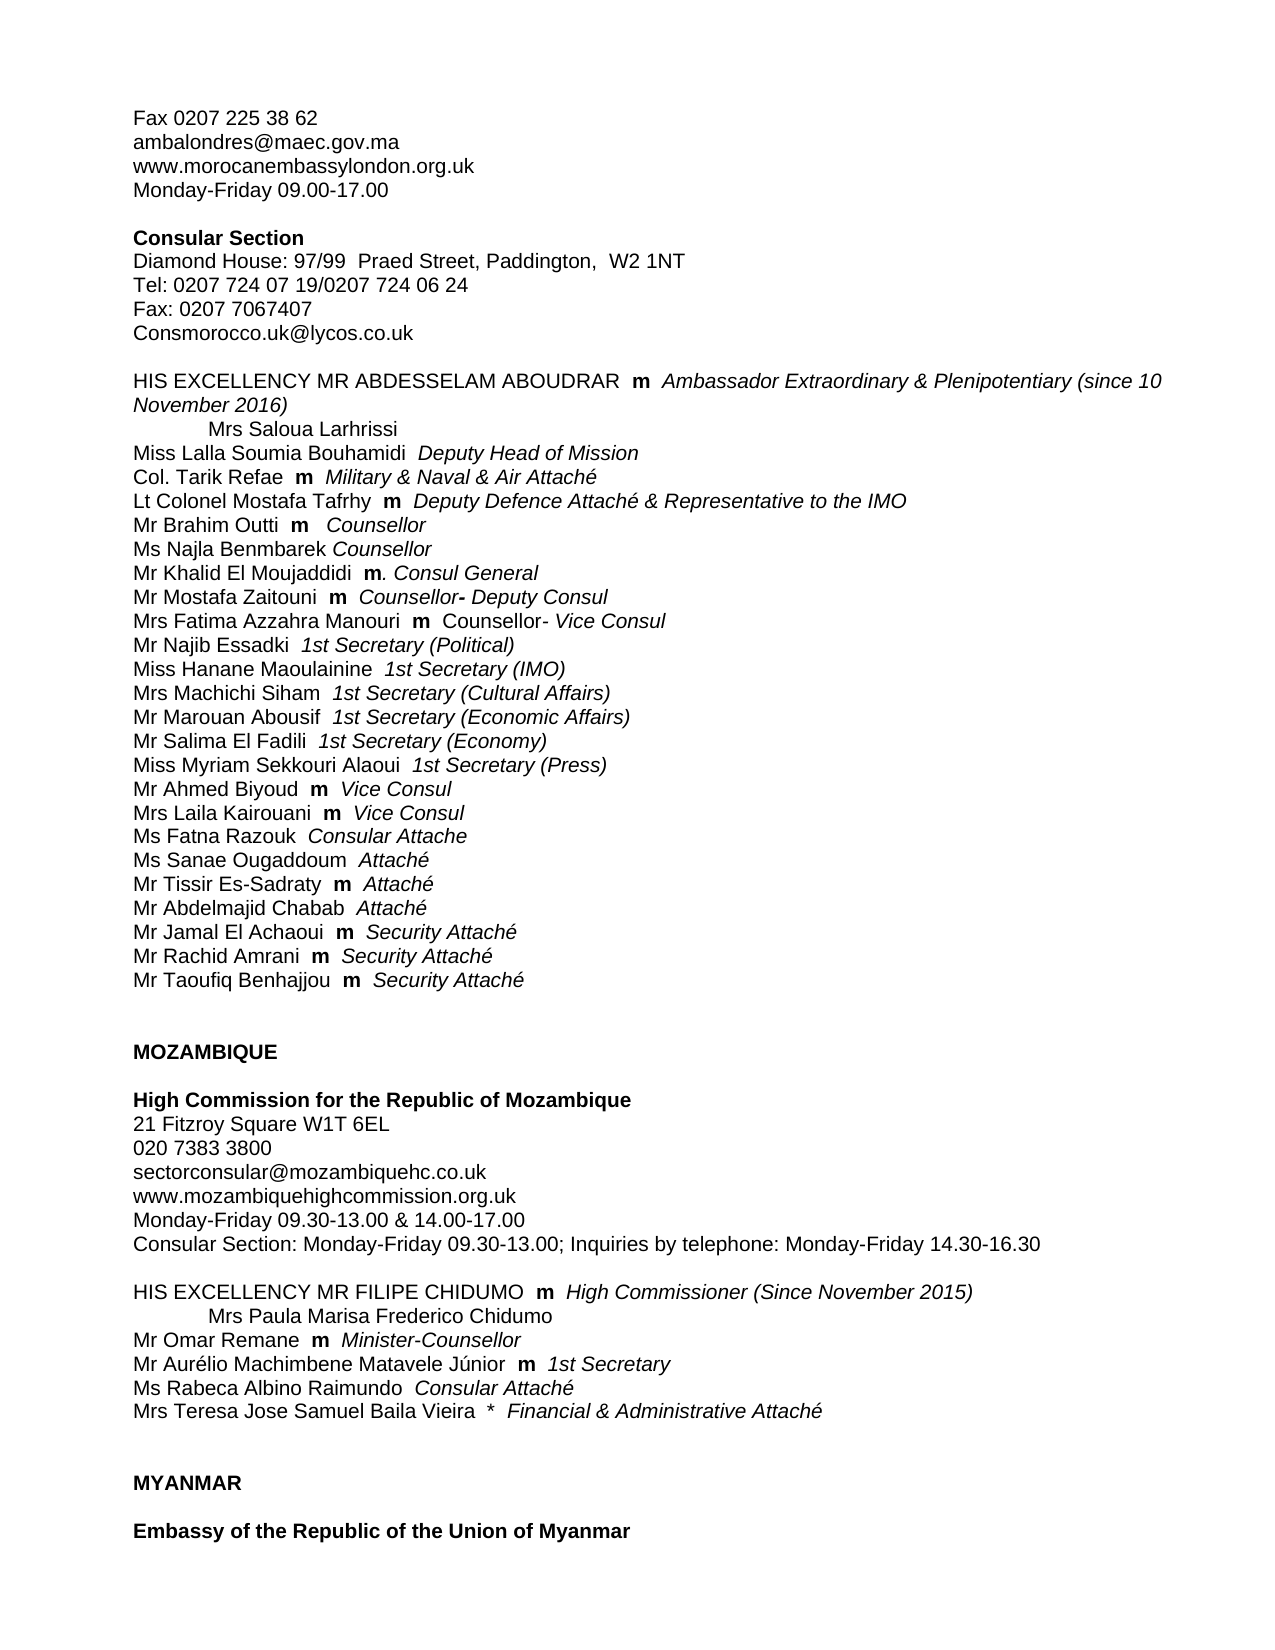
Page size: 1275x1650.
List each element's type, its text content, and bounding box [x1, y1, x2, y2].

text Mr Omar Remane m Minister-Counsellor [133, 1327, 1181, 1351]
text MYANMAR [133, 1471, 1181, 1495]
text Ms Najla Benmbarek Counsellor [133, 537, 1181, 561]
text Ms Sanae Ougaddoum Attaché [133, 848, 1181, 872]
text Mrs Teresa Jose Samuel Baila Vieira * Financial & Administrative Attaché [133, 1399, 1181, 1423]
text Mr Taoufiq Benhajjou m Security Attaché [133, 968, 1181, 992]
text Fax 0207 225 38 62 [133, 106, 1181, 129]
text Mr Khalid El Moujaddidi m. Consul General [133, 561, 1181, 585]
text 21 Fitzroy Square W1T 6EL [133, 1112, 1181, 1136]
text 020 7383 3800 [133, 1136, 1181, 1160]
text Miss Lalla Soumia Bouhamidi Deputy Head of Mission [133, 441, 1181, 465]
text Ms Rabeca Albino Raimundo Consular Attaché [133, 1375, 1181, 1399]
text Miss Myriam Sekkouri Alaoui 1st Secretary (Press) [133, 752, 1181, 776]
text High Commission for the Republic of Mozambique [133, 1088, 1181, 1112]
text Mr Najib Essadki 1st Secretary (Political) [133, 633, 1181, 657]
text Mrs Saloua Larhrissi [133, 417, 1181, 441]
text ambalondres@maec.gov.ma www.morocanembassylondon.org.uk [133, 129, 1181, 177]
text Col. Tarik Refae m Military & Naval & Air Attaché [133, 465, 1181, 489]
text Mr Mostafa Zaitouni m Counsellor- Deputy Consul [133, 585, 1181, 609]
text Mr Tissir Es-Sadraty m Attaché [133, 872, 1181, 896]
text Mr Rachid Amrani m Security Attaché [133, 944, 1181, 968]
text HIS EXCELLENCY MR ABDESSELAM ABOUDRAR m Ambassador Extraordinary & Plenipotentiary (since 10 November 2016) [133, 369, 1181, 417]
text Consular Section: Monday-Friday 09.30-13.00; Inquiries by telephone: Monday-Friday 14.30-16.30 [133, 1232, 1181, 1256]
text Mr Aurélio Machimbene Matavele Júnior m 1st Secretary [133, 1351, 1181, 1375]
text Tel: 0207 724 07 19/0207 724 06 24 [133, 273, 1181, 297]
text Mr Salima El Fadili 1st Secretary (Economy) [133, 728, 1181, 752]
text Mr Brahim Outti m Counsellor [133, 513, 1181, 537]
text sectorconsular@mozambiquehc.co.uk [133, 1160, 1181, 1184]
text Mrs Paula Marisa Frederico Chidumo [133, 1303, 1181, 1327]
text Embassy of the Republic of the Union of Myanmar [133, 1519, 1181, 1543]
text HIS EXCELLENCY MR FILIPE CHIDUMO m High Commissioner (Since November 2015) [133, 1279, 1181, 1303]
text www.mozambiquehighcommission.org.uk [133, 1184, 1181, 1208]
text Mrs Machichi Siham 1st Secretary (Cultural Affairs) [133, 681, 1181, 704]
text Mr Abdelmajid Chabab Attaché [133, 896, 1181, 920]
text Mrs Fatima Azzahra Manouri m Counsellor- Vice Consul [133, 609, 1181, 633]
text Monday-Friday 09.00-17.00 [133, 177, 1181, 201]
text Monday-Friday 09.30-13.00 & 14.00-17.00 [133, 1208, 1181, 1232]
text Consular Section Diamond House: 97/99 Praed Street, Paddington, W2 1NT [133, 225, 1181, 273]
text Mr Marouan Abousif 1st Secretary (Economic Affairs) [133, 704, 1181, 728]
text Consmorocco.uk@lycos.co.uk [133, 321, 1181, 345]
text Miss Hanane Maoulainine 1st Secretary (IMO) [133, 657, 1181, 681]
text Mr Ahmed Biyoud m Vice Consul [133, 776, 1181, 800]
text Lt Colonel Mostafa Tafrhy m Deputy Defence Attaché & Representative to the IMO [133, 489, 1181, 513]
text Ms Fatna Razouk Consular Attache [133, 824, 1181, 848]
text Mr Jamal El Achaoui m Security Attaché [133, 920, 1181, 944]
text Mrs Laila Kairouani m Vice Consul [133, 800, 1181, 824]
text MOZAMBIQUE [133, 1040, 1181, 1064]
text Fax: 0207 7067407 [133, 297, 1181, 321]
